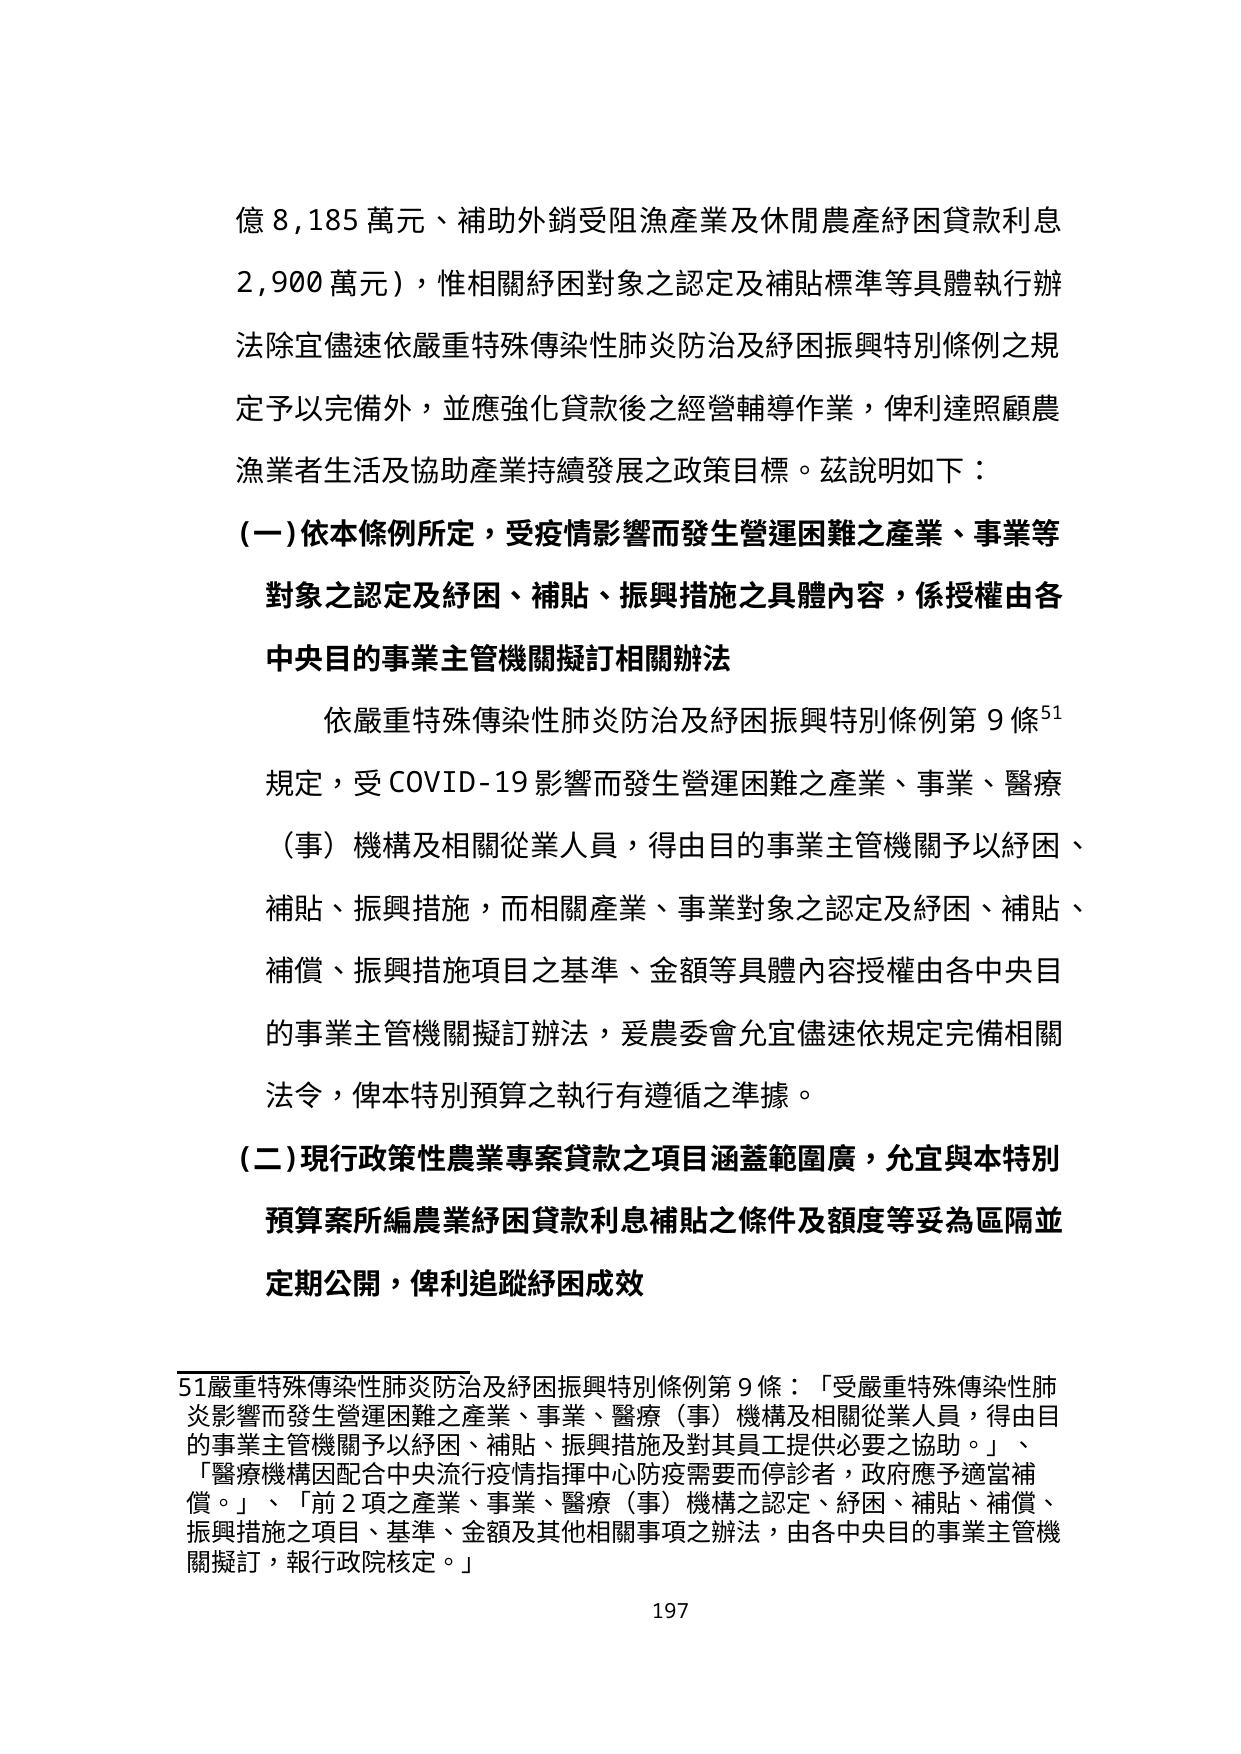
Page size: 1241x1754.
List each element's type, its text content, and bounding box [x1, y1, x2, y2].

text 嚴重特殊傳染性肺炎防治及紓困振興特別條例第9條：「受嚴重特殊傳染性肺炎影響而發生營運困難之產業、事業、醫療（事）機構及相關從業人員，得由目的事業主管機關予以紓困、補貼、振興措施及對其員工提供必要之協助。」、「醫療機構因配合中央流行疫情指揮中心防疫需要而停診者，政府應予適當補償。」、「前2項之產業、事業、醫療（事）機構之認定、紓困、補貼、補償、振興措施之項目、基準、金額及其他相關事項之辦法，由各中央目的事業主管機關擬訂，報行政院核定。」 [177, 1373, 1063, 1577]
text (一)依本條例所定，受疫情影響而發生營運困難之產業、事業等對象之認定及紓困、補貼、振興措施之具體內容，係授權由各中央目的事業主管機關擬訂相關辦法 [236, 490, 1063, 677]
text 依嚴重特殊傳染性肺炎防治及紓困振興特別條例第9條規定，受COVID-19影響而發生營運困難之產業、事業、醫療（事）機構及相關從業人員，得由目的事業主管機關予以紓困、補貼、振興措施，而相關產業、事業對象之認定及紓困、補貼、補償、振興措施項目之基準、金額等具體內容授權由各中央目的事業主管機關擬訂辦法，爰農委會允宜儘速依規定完備相關法令，俾本特別預算之執行有遵循之準據。 [265, 677, 1063, 1115]
text (二)現行政策性農業專案貸款之項目涵蓋範圍廣，允宜與本特別預算案所編農業紓困貸款利息補貼之條件及額度等妥為區隔並定期公開，俾利追蹤紓困成效 [236, 1115, 1063, 1302]
text 億8,185萬元、補助外銷受阻漁產業及休閒農產紓困貸款利息2,900萬元)，惟相關紓困對象之認定及補貼標準等具體執行辦法除宜儘速依嚴重特殊傳染性肺炎防治及紓困振興特別條例之規定予以完備外，並應強化貸款後之經營輔導作業，俾利達照顧農漁業者生活及協助產業持續發展之政策目標。茲說明如下： [236, 177, 1063, 490]
